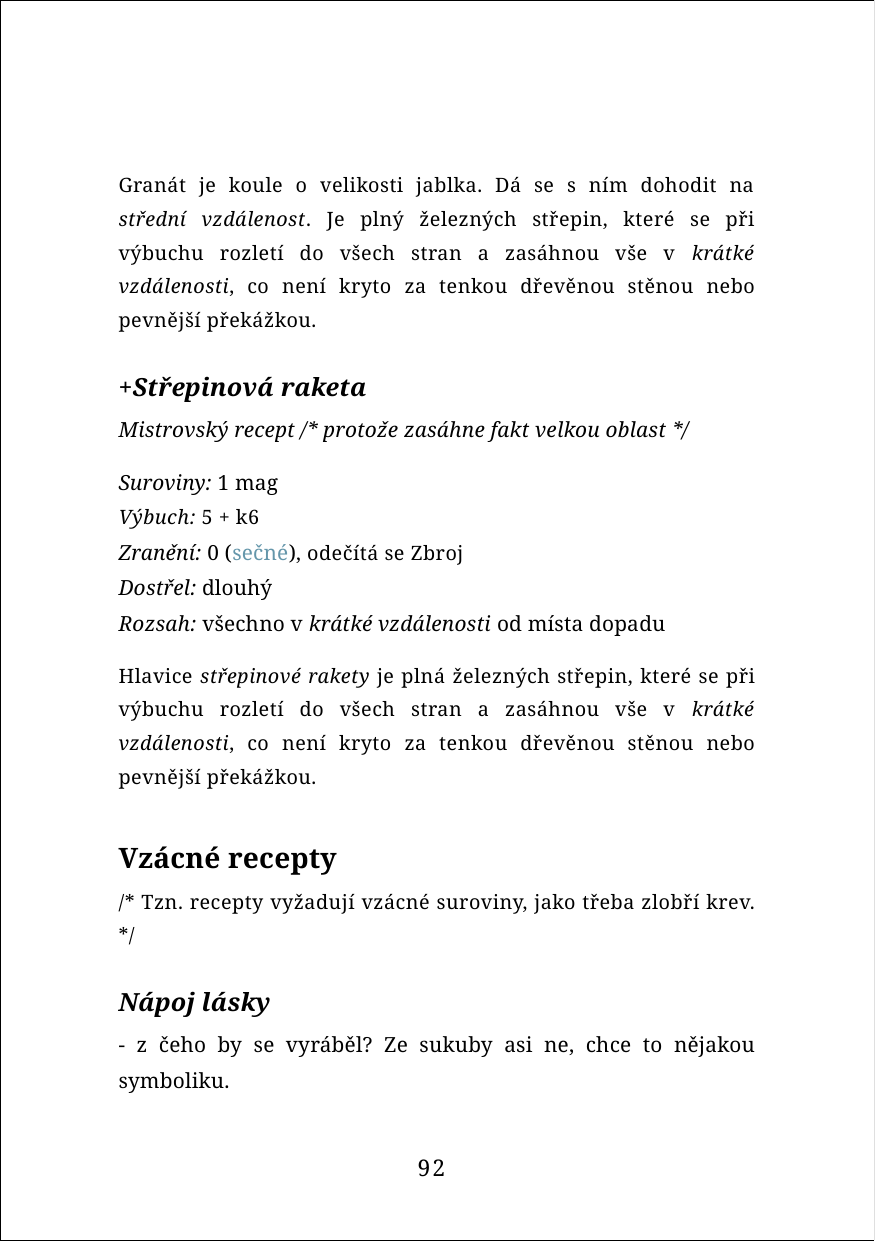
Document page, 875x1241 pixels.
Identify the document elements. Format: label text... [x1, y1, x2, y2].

subtitle Nápoj lásky [118, 985, 756, 1019]
text Mistrovský recept /* protože zasáhne fakt velkou oblast */ [118, 415, 756, 444]
text Hlavice střepinové rakety je plná železných střepin, které se při výbuchu rozletí do všech stran a zasáhnou vše v krátké vzdálenosti, co není kryto za tenkou dřevěnou stěnou nebo pevnější překážkou. [118, 662, 756, 790]
text - z čeho by se vyráběl? Ze sukuby asi ne, chce to nějakou symboliku. [118, 1031, 756, 1094]
text Granát je koule o velikosti jablka. Dá se s ním dohodit na střední vzdálenost. Je plný železných střepin, které se při výbuchu rozletí do všech stran a zasáhnou vše v krátké vzdálenosti, co není kryto za tenkou dřevěnou stěnou nebo pevnější překážkou. [118, 172, 756, 333]
subtitle +Střepinová raketa [118, 369, 756, 403]
text /* Tzn. recepty vyžadují vzácné suroviny, jako třeba zlobří krev. */ [118, 888, 756, 949]
subtitle Vzácné recepty [118, 838, 756, 876]
text Suroviny: 1 mag Výbuch: 5 + k6 Zranění: 0 (sečné), odečítá se Zbroj Dostřel: dlouhý Rozsah: všechno v krátké vzdálenosti od místa dopadu [118, 468, 756, 637]
